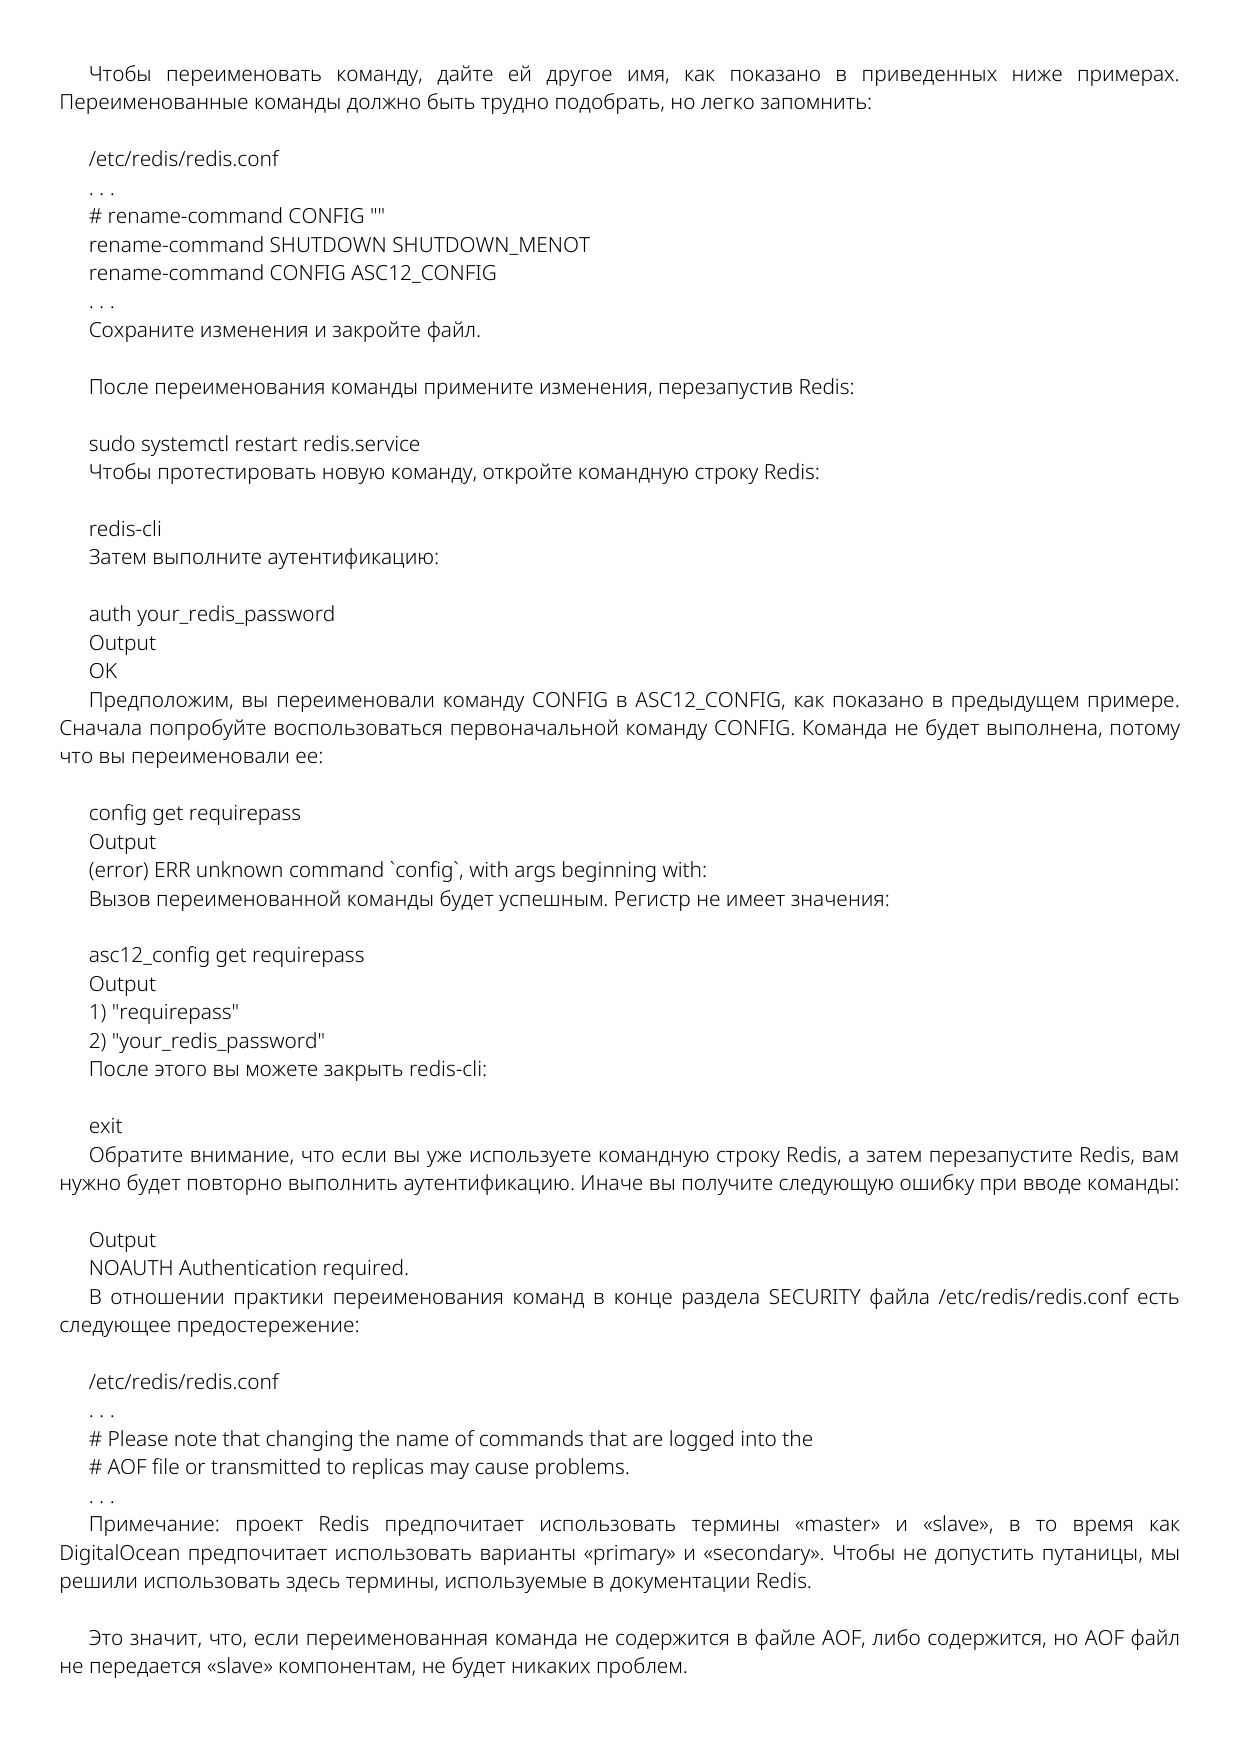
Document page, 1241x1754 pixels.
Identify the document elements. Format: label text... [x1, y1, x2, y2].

text Output [59, 969, 1181, 997]
text Чтобы протестировать новую команду, откройте командную строку Redis: [59, 457, 1181, 486]
text . . . [59, 1396, 1181, 1424]
text exit [59, 1111, 1181, 1140]
text Output [59, 628, 1181, 656]
text Затем выполните аутентификацию: [59, 542, 1181, 571]
text После переименования команды примените изменения, перезапустив Redis: [59, 372, 1181, 400]
text Предположим, вы переименовали команду CONFIG в ASC12_CONFIG, как показано в предыдущем примере. Сначала попробуйте воспользоваться первоначальной команду CONFIG. Команда не будет выполнена, потому что вы переименовали ее: [59, 685, 1181, 770]
text 2) "your_redis_password" [59, 1026, 1181, 1054]
text Чтобы переименовать команду, дайте ей другое имя, как показано в приведенных ниже примерах. Переименованные команды должно быть трудно подобрать, но легко запомнить: [59, 59, 1181, 116]
text Вызов переименованной команды будет успешным. Регистр не имеет значения: [59, 884, 1181, 912]
text rename-command SHUTDOWN SHUTDOWN_MENOT [59, 230, 1181, 258]
text Примечание: проект Redis предпочитает использовать термины «master» и «slave», в то время как DigitalOcean предпочитает использовать варианты «primary» и «secondary». Чтобы не допустить путаницы, мы решили использовать здесь термины, используемые в документации Redis. [59, 1509, 1181, 1595]
text Сохраните изменения и закройте файл. [59, 315, 1181, 343]
text (error) ERR unknown command `config`, with args beginning with: [59, 855, 1181, 884]
text После этого вы можете закрыть redis-cli: [59, 1054, 1181, 1083]
text asc12_config get requirepass [59, 941, 1181, 969]
text # rename-command CONFIG "" [59, 201, 1181, 230]
text . . . [59, 173, 1181, 201]
text /etc/redis/redis.conf [59, 144, 1181, 173]
text # AOF file or transmitted to replicas may cause problems. [59, 1452, 1181, 1481]
text redis-cli [59, 514, 1181, 542]
text . . . [59, 287, 1181, 315]
text /etc/redis/redis.conf [59, 1367, 1181, 1396]
text В отношении практики переименования команд в конце раздела SECURITY файла /etc/redis/redis.conf есть следующее предостережение: [59, 1282, 1181, 1339]
text config get requirepass [59, 798, 1181, 827]
text 1) "requirepass" [59, 997, 1181, 1026]
text Это значит, что, если переименованная команда не содержится в файле AOF, либо содержится, но AOF файл не передается «slave» компонентам, не будет никаких проблем. [59, 1623, 1181, 1680]
text Output [59, 827, 1181, 855]
text auth your_redis_password [59, 599, 1181, 628]
text NOAUTH Authentication required. [59, 1253, 1181, 1282]
text rename-command CONFIG ASC12_CONFIG [59, 258, 1181, 287]
text . . . [59, 1481, 1181, 1509]
text Обратите внимание, что если вы уже используете командную строку Redis, а затем перезапустите Redis, вам нужно будет повторно выполнить аутентификацию. Иначе вы получите следующую ошибку при вводе команды: [59, 1140, 1181, 1197]
text OK [59, 656, 1181, 685]
text Output [59, 1225, 1181, 1253]
text # Please note that changing the name of commands that are logged into the [59, 1424, 1181, 1452]
text sudo systemctl restart redis.service [59, 429, 1181, 457]
